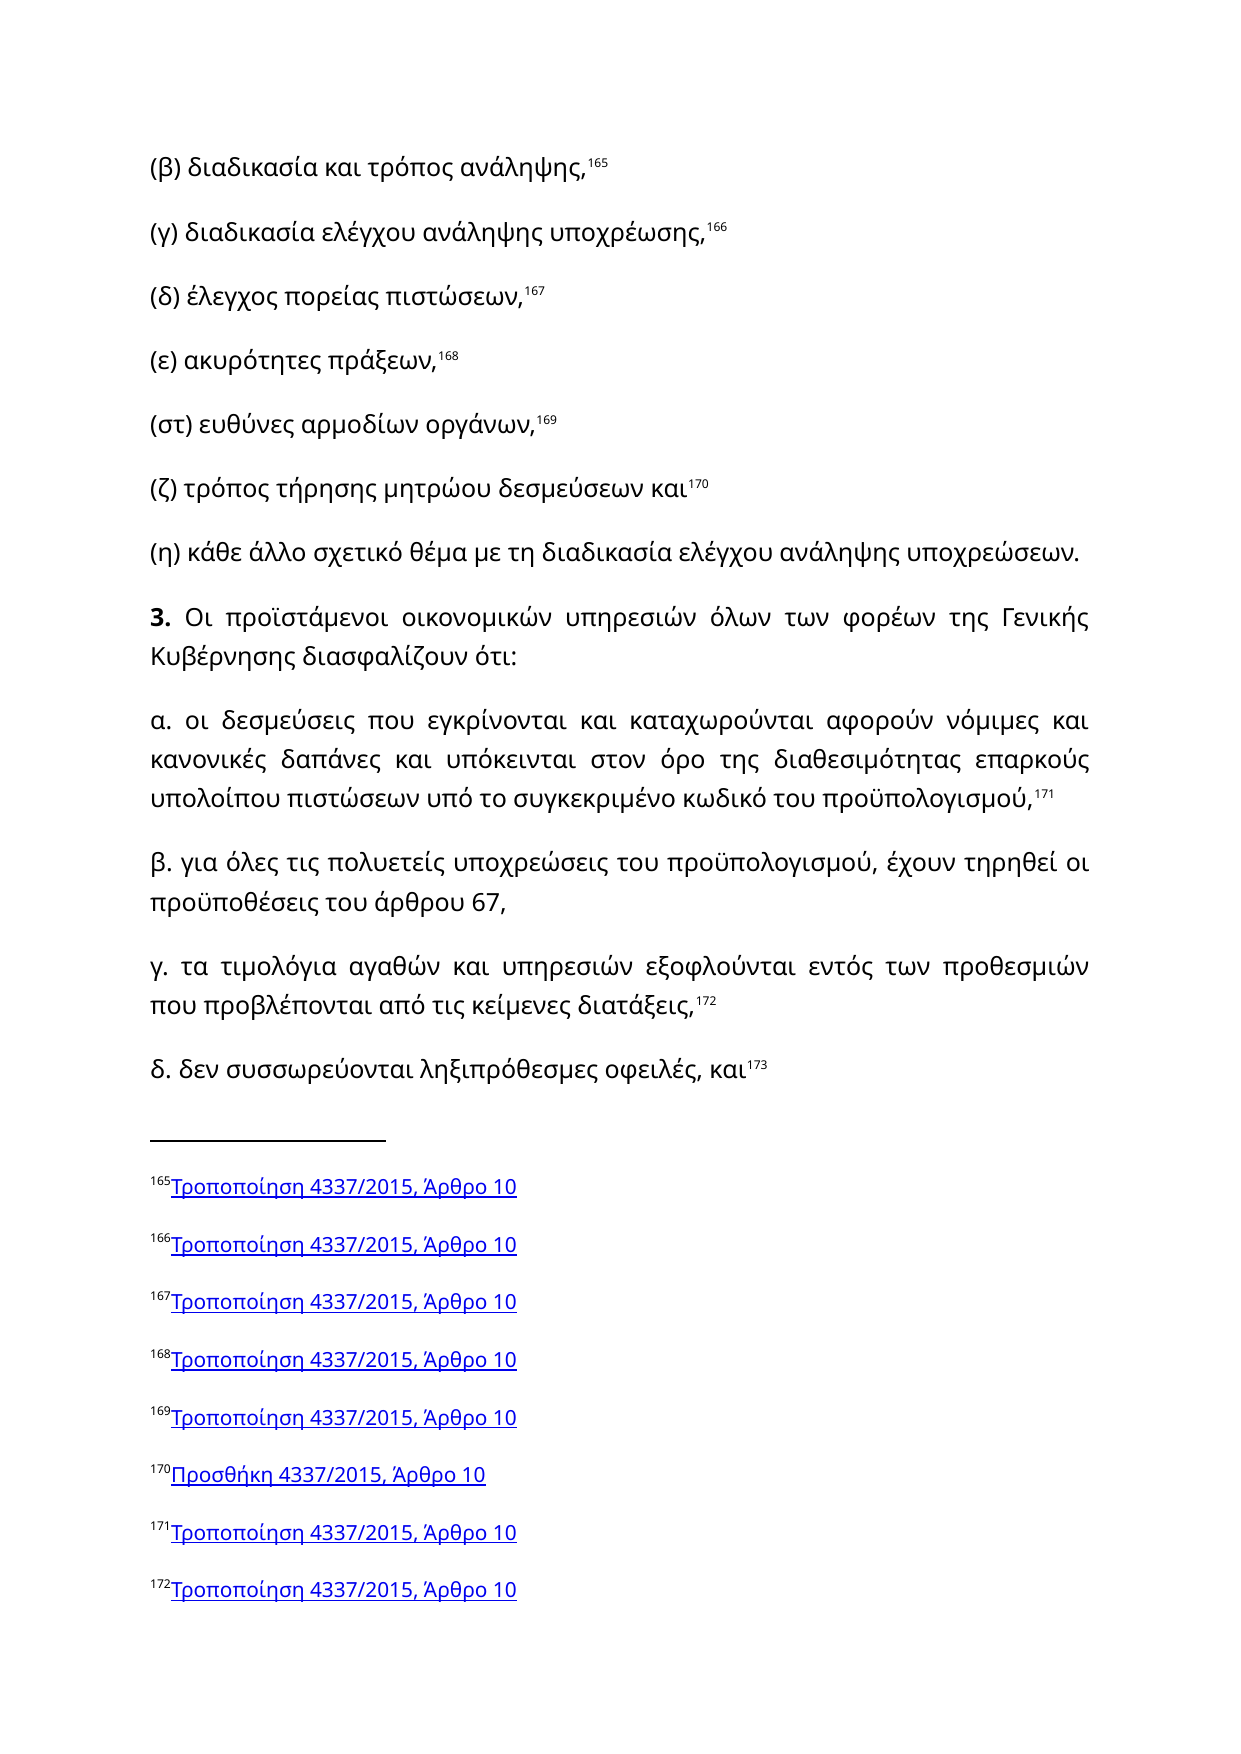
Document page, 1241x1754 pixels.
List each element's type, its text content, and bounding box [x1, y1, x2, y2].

text Τροποποίηση 4337/2015, Άρθρο 10 [150, 1345, 1090, 1373]
text Τροποποίηση 4337/2015, Άρθρο 10 [150, 1518, 1090, 1546]
text (η) κάθε άλλο σχετικό θέμα με τη διαδικασία ελέγχου ανάληψης υποχρεώσεων. [150, 535, 1090, 569]
text (δ) έλεγχος πορείας πιστώσεων, [150, 278, 1090, 312]
text β. για όλες τις πολυετείς υποχρεώσεις του προϋπολογισμού, έχουν τηρηθεί οι προϋποθέσεις του άρθρου 67, [150, 845, 1090, 918]
text (στ) ευθύνες αρμοδίων οργάνων, [150, 407, 1090, 441]
text 3. Οι προϊστάμενοι οικονομικών υπηρεσιών όλων των φορέων της Γενικής Κυβέρνησης διασφαλίζουν ότι: [150, 599, 1090, 672]
text Τροποποίηση 4337/2015, Άρθρο 10 [150, 1287, 1090, 1316]
text (γ) διαδικασία ελέγχου ανάληψης υποχρέωσης, [150, 214, 1090, 248]
text Τροποποίηση 4337/2015, Άρθρο 10 [150, 1576, 1090, 1604]
text α. οι δεσμεύσεις που εγκρίνονται και καταχωρούνται αφορούν νόμιμες και κανονικές δαπάνες και υπόκεινται στον όρο της διαθεσιμότητας επαρκούς υπολοίπου πιστώσεων υπό το συγκεκριμένο κωδικό του προϋπολογισμού, [150, 702, 1090, 815]
text δ. δεν συσσωρεύονται ληξιπρόθεσμες οφειλές, και [150, 1052, 1090, 1086]
text (ε) ακυρότητες πράξεων, [150, 342, 1090, 377]
text Προσθήκη 4337/2015, Άρθρο 10 [150, 1460, 1090, 1489]
text (ζ) τρόπος τήρησης μητρώου δεσμεύσεων και [150, 471, 1090, 505]
text Τροποποίηση 4337/2015, Άρθρο 10 [150, 1172, 1090, 1201]
text γ. τα τιμολόγια αγαθών και υπηρεσιών εξοφλούνται εντός των προθεσμιών που προβλέπονται από τις κείμενες διατάξεις, [150, 948, 1090, 1022]
text (β) διαδικασία και τρόπος ανάληψης, [150, 150, 1090, 184]
text Τροποποίηση 4337/2015, Άρθρο 10 [150, 1230, 1090, 1258]
text Τροποποίηση 4337/2015, Άρθρο 10 [150, 1403, 1090, 1431]
